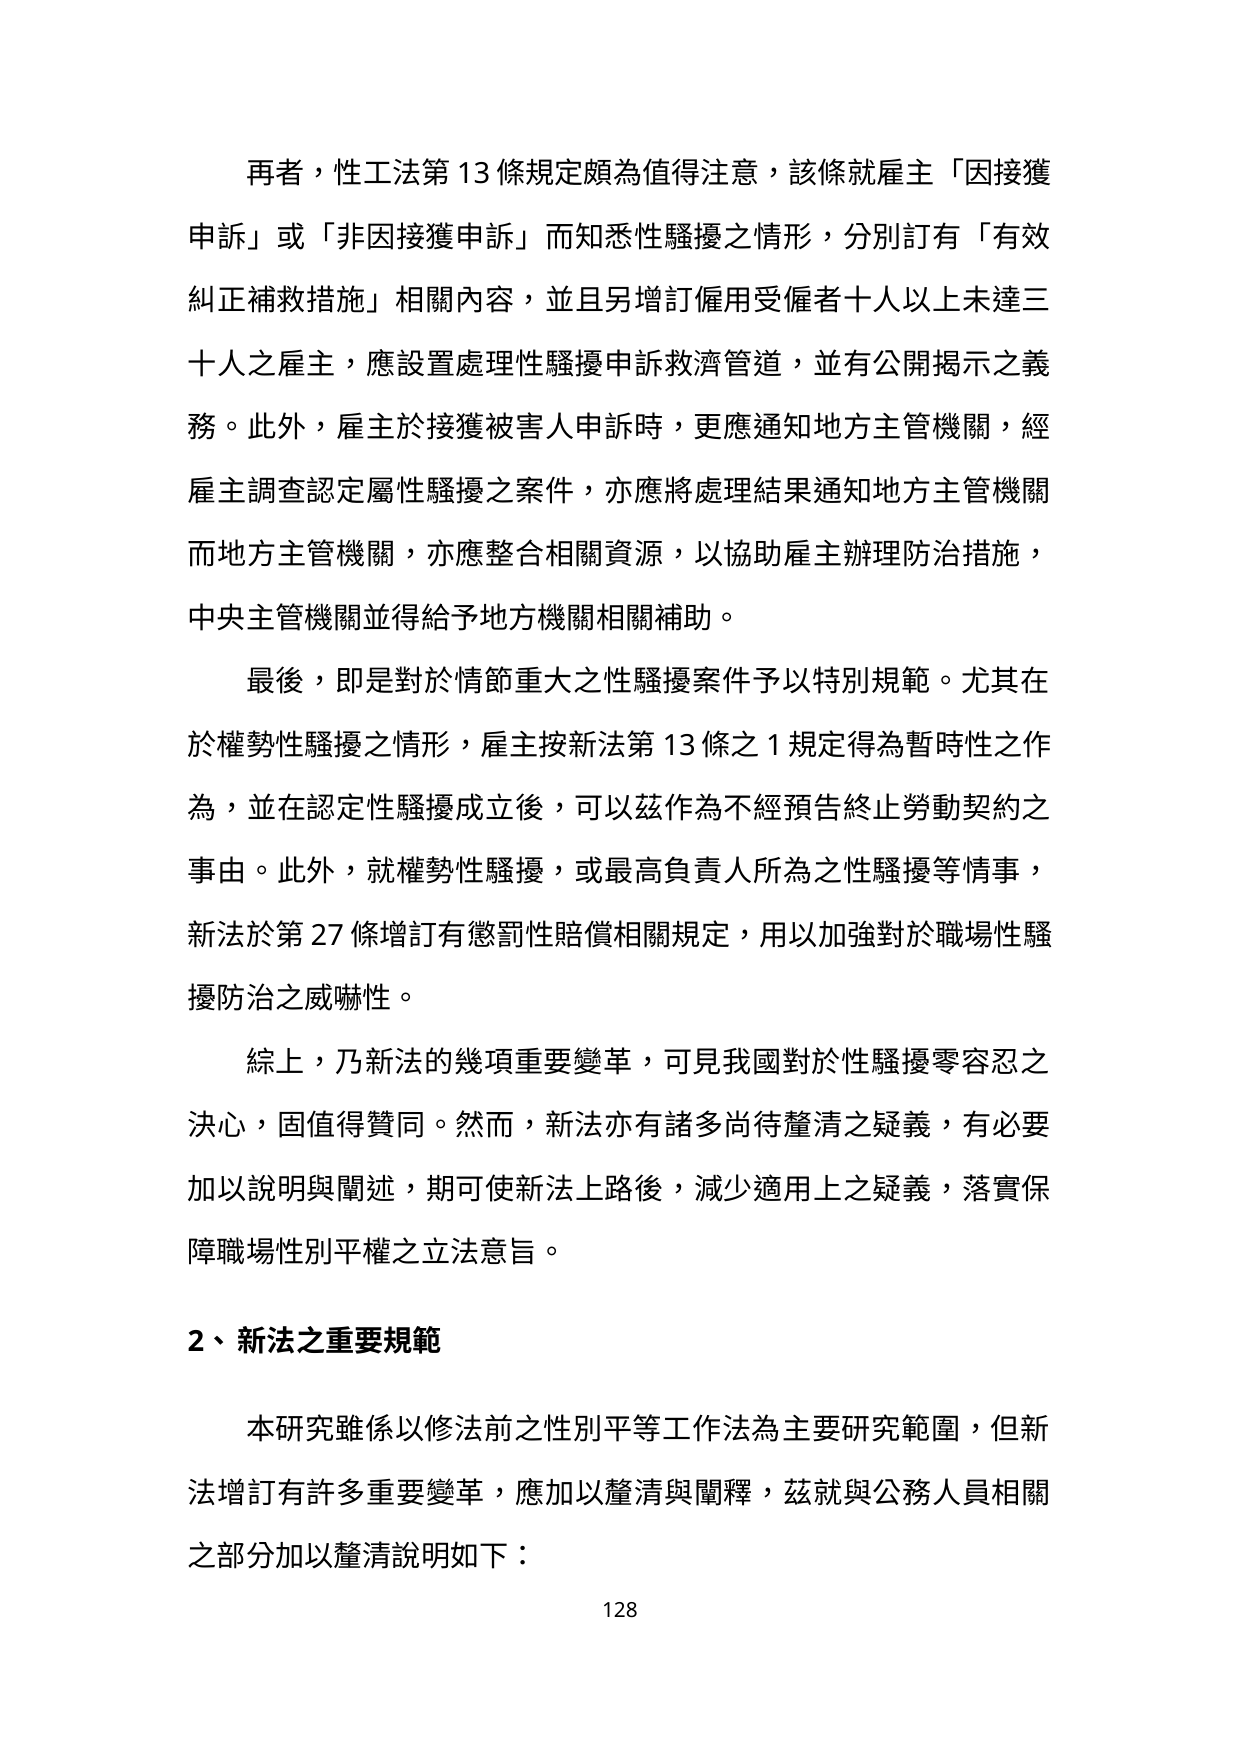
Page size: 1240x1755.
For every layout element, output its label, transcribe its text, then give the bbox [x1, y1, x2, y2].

text 本研究雖係以修法前之性別平等工作法為主要研究範圍，但新法增訂有許多重要變革，應加以釐清與闡釋，茲就與公務人員相關之部分加以釐清說明如下： [187, 1406, 1052, 1575]
list 新法之重要規範 [187, 1317, 1052, 1359]
text 綜上，乃新法的幾項重要變革，可見我國對於性騷擾零容忍之決心，固值得贊同。然而，新法亦有諸多尚待釐清之疑義，有必要加以說明與闡述，期可使新法上路後，減少適用上之疑義，落實保障職場性別平權之立法意旨。 [187, 1038, 1052, 1271]
text 最後，即是對於情節重大之性騷擾案件予以特別規範。尤其在於權勢性騷擾之情形，雇主按新法第13條之1規定得為暫時性之作為，並在認定性騷擾成立後，可以茲作為不經預告終止勞動契約之事由。此外，就權勢性騷擾，或最高負責人所為之性騷擾等情事，新法於第27條增訂有懲罰性賠償相關規定，用以加強對於職場性騷擾防治之威嚇性。 [187, 658, 1052, 1017]
text 再者，性工法第13條規定頗為值得注意，該條就雇主「因接獲申訴」或「非因接獲申訴」而知悉性騷擾之情形，分別訂有「有效糾正補救措施」相關內容，並且另增訂僱用受僱者十人以上未達三十人之雇主，應設置處理性騷擾申訴救濟管道，並有公開揭示之義務。此外，雇主於接獲被害人申訴時，更應通知地方主管機關，經雇主調查認定屬性騷擾之案件，亦應將處理結果通知地方主管機關而地方主管機關，亦應整合相關資源，以協助雇主辦理防治措施，中央主管機關並得給予地方機關相關補助。 [187, 150, 1052, 636]
